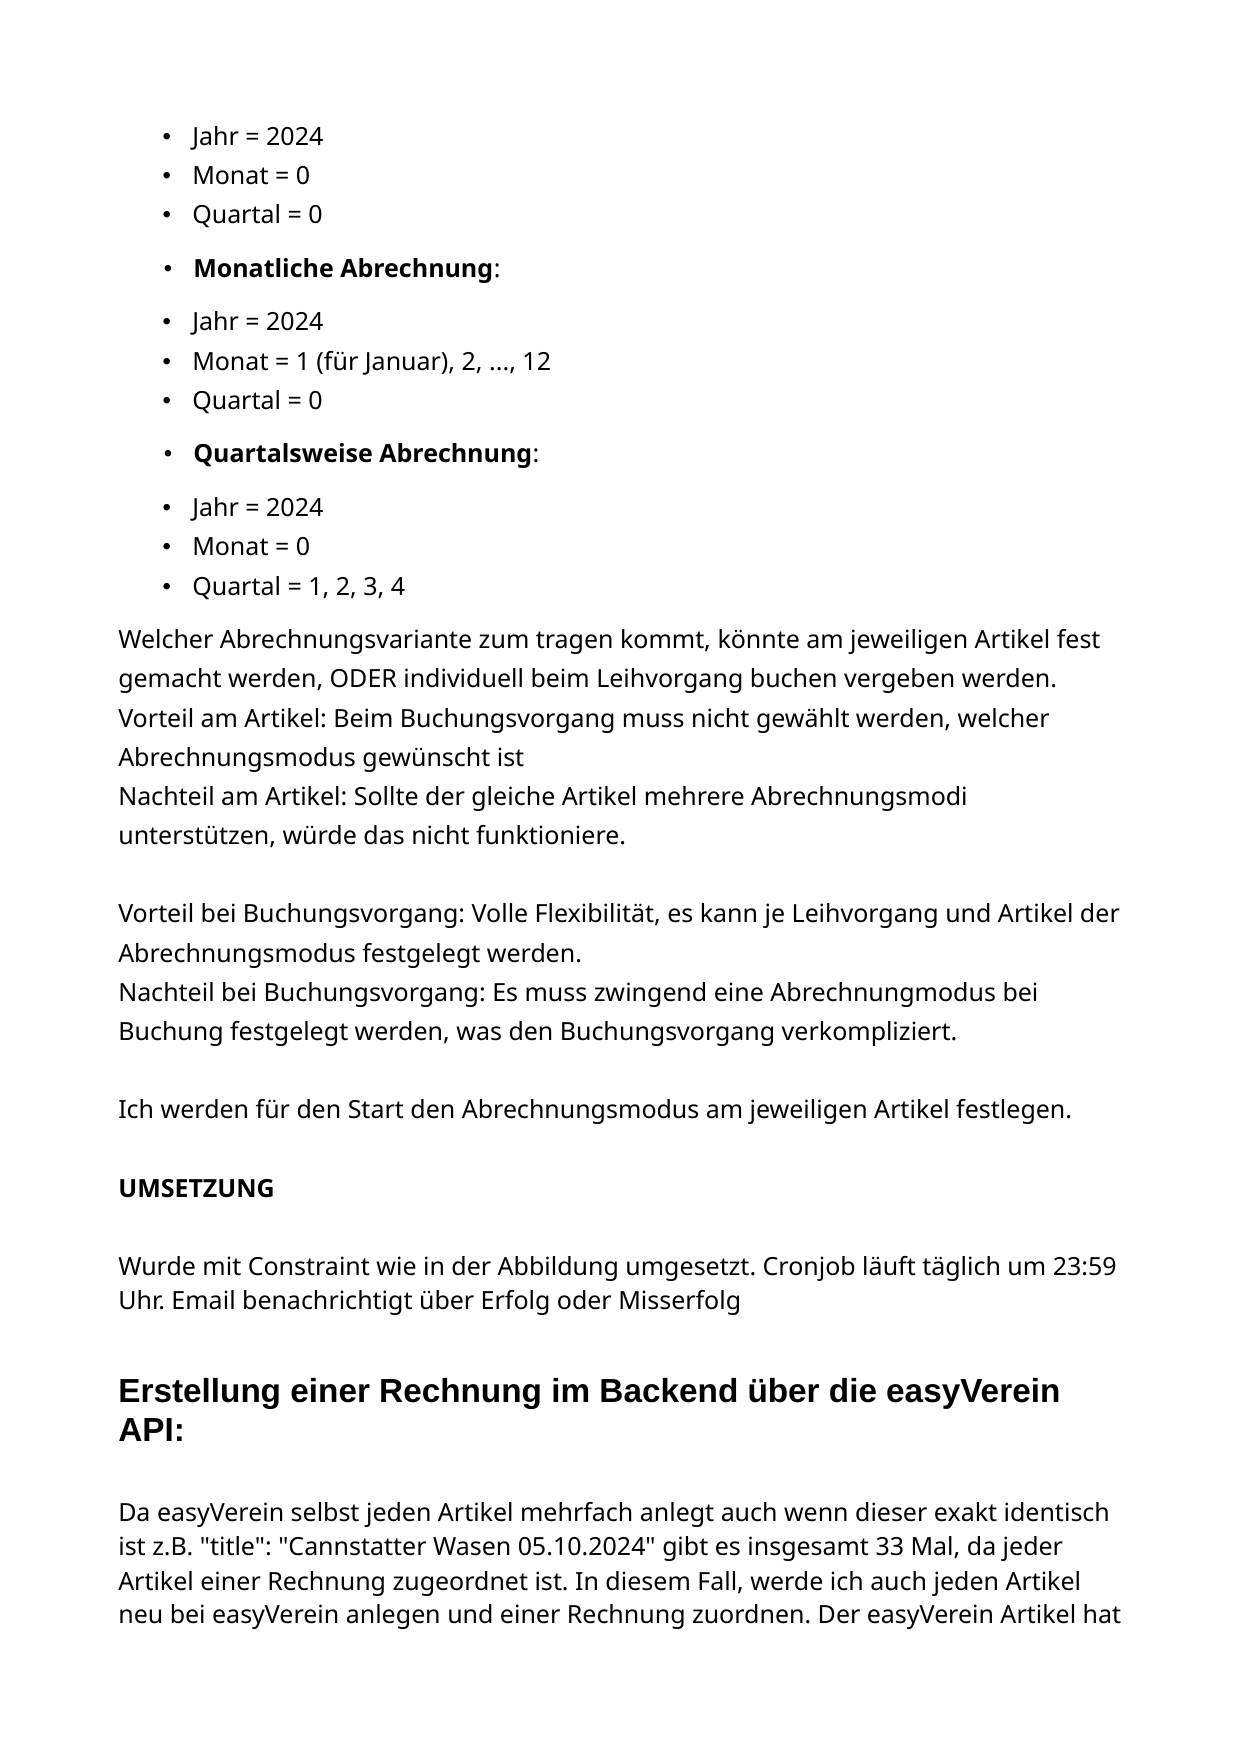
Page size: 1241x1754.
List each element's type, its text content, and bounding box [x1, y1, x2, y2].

list Quartal = 1, 2, 3, 4 [162, 568, 1122, 602]
list Jahr = 2024 [162, 304, 1122, 338]
list Monatliche Abrechnung: [164, 250, 1122, 284]
list Quartal = 0 [162, 382, 1122, 416]
list Jahr = 2024 [162, 118, 1122, 152]
list Quartalsweise Abrechnung: [164, 436, 1122, 470]
list Quartal = 0 [162, 196, 1122, 231]
list Monat = 1 (für Januar), 2, ..., 12 [162, 343, 1122, 377]
text Nachteil am Artikel: Sollte der gleiche Artikel mehrere Abrechnungsmodi unterstützen, würde das nicht funktioniere. [118, 778, 1122, 852]
text Ich werden für den Start den Abrechnungsmodus am jeweiligen Artikel festlegen. [118, 1092, 1122, 1126]
list Monat = 0 [162, 157, 1122, 191]
text Vorteil am Artikel: Beim Buchungsvorgang muss nicht gewählt werden, welcher Abrechnungsmodus gewünscht ist [118, 700, 1122, 773]
text Vorteil bei Buchungsvorgang: Volle Flexibilität, es kann je Leihvorgang und Artikel der Abrechnungsmodus festgelegt werden. [118, 896, 1122, 969]
subtitle Erstellung einer Rechnung im Backend über die easyVerein API: [118, 1372, 1122, 1448]
text UMSETZUNG [118, 1170, 1122, 1204]
text Nachteil bei Buchungsvorgang: Es muss zwingend eine Abrechnungmodus bei Buchung festgelegt werden, was den Buchungsvorgang verkompliziert. [118, 974, 1122, 1048]
list Jahr = 2024 [162, 490, 1122, 524]
text Welcher Abrechnungsvariante zum tragen kommt, könnte am jeweiligen Artikel fest gemacht werden, ODER individuell beim Leihvorgang buchen vergeben werden. [118, 622, 1122, 695]
text Da easyVerein selbst jeden Artikel mehrfach anlegt auch wenn dieser exakt identisch ist z.B. "title": "Cannstatter Wasen 05.10.2024" gibt es insgesamt 33 Mal, da jeder Artikel einer Rechnung zugeordnet ist. In diesem Fall, werde ich auch jeden Artikel neu bei easyVerein anlegen und einer Rechnung zuordnen. Der easyVerein Artikel hat [118, 1495, 1122, 1631]
list Monat = 0 [162, 529, 1122, 563]
text Wurde mit Constraint wie in der Abbildung umgesetzt. Cronjob läuft täglich um 23:59 Uhr. Email benachrichtigt über Erfolg oder Misserfolg [118, 1248, 1122, 1317]
